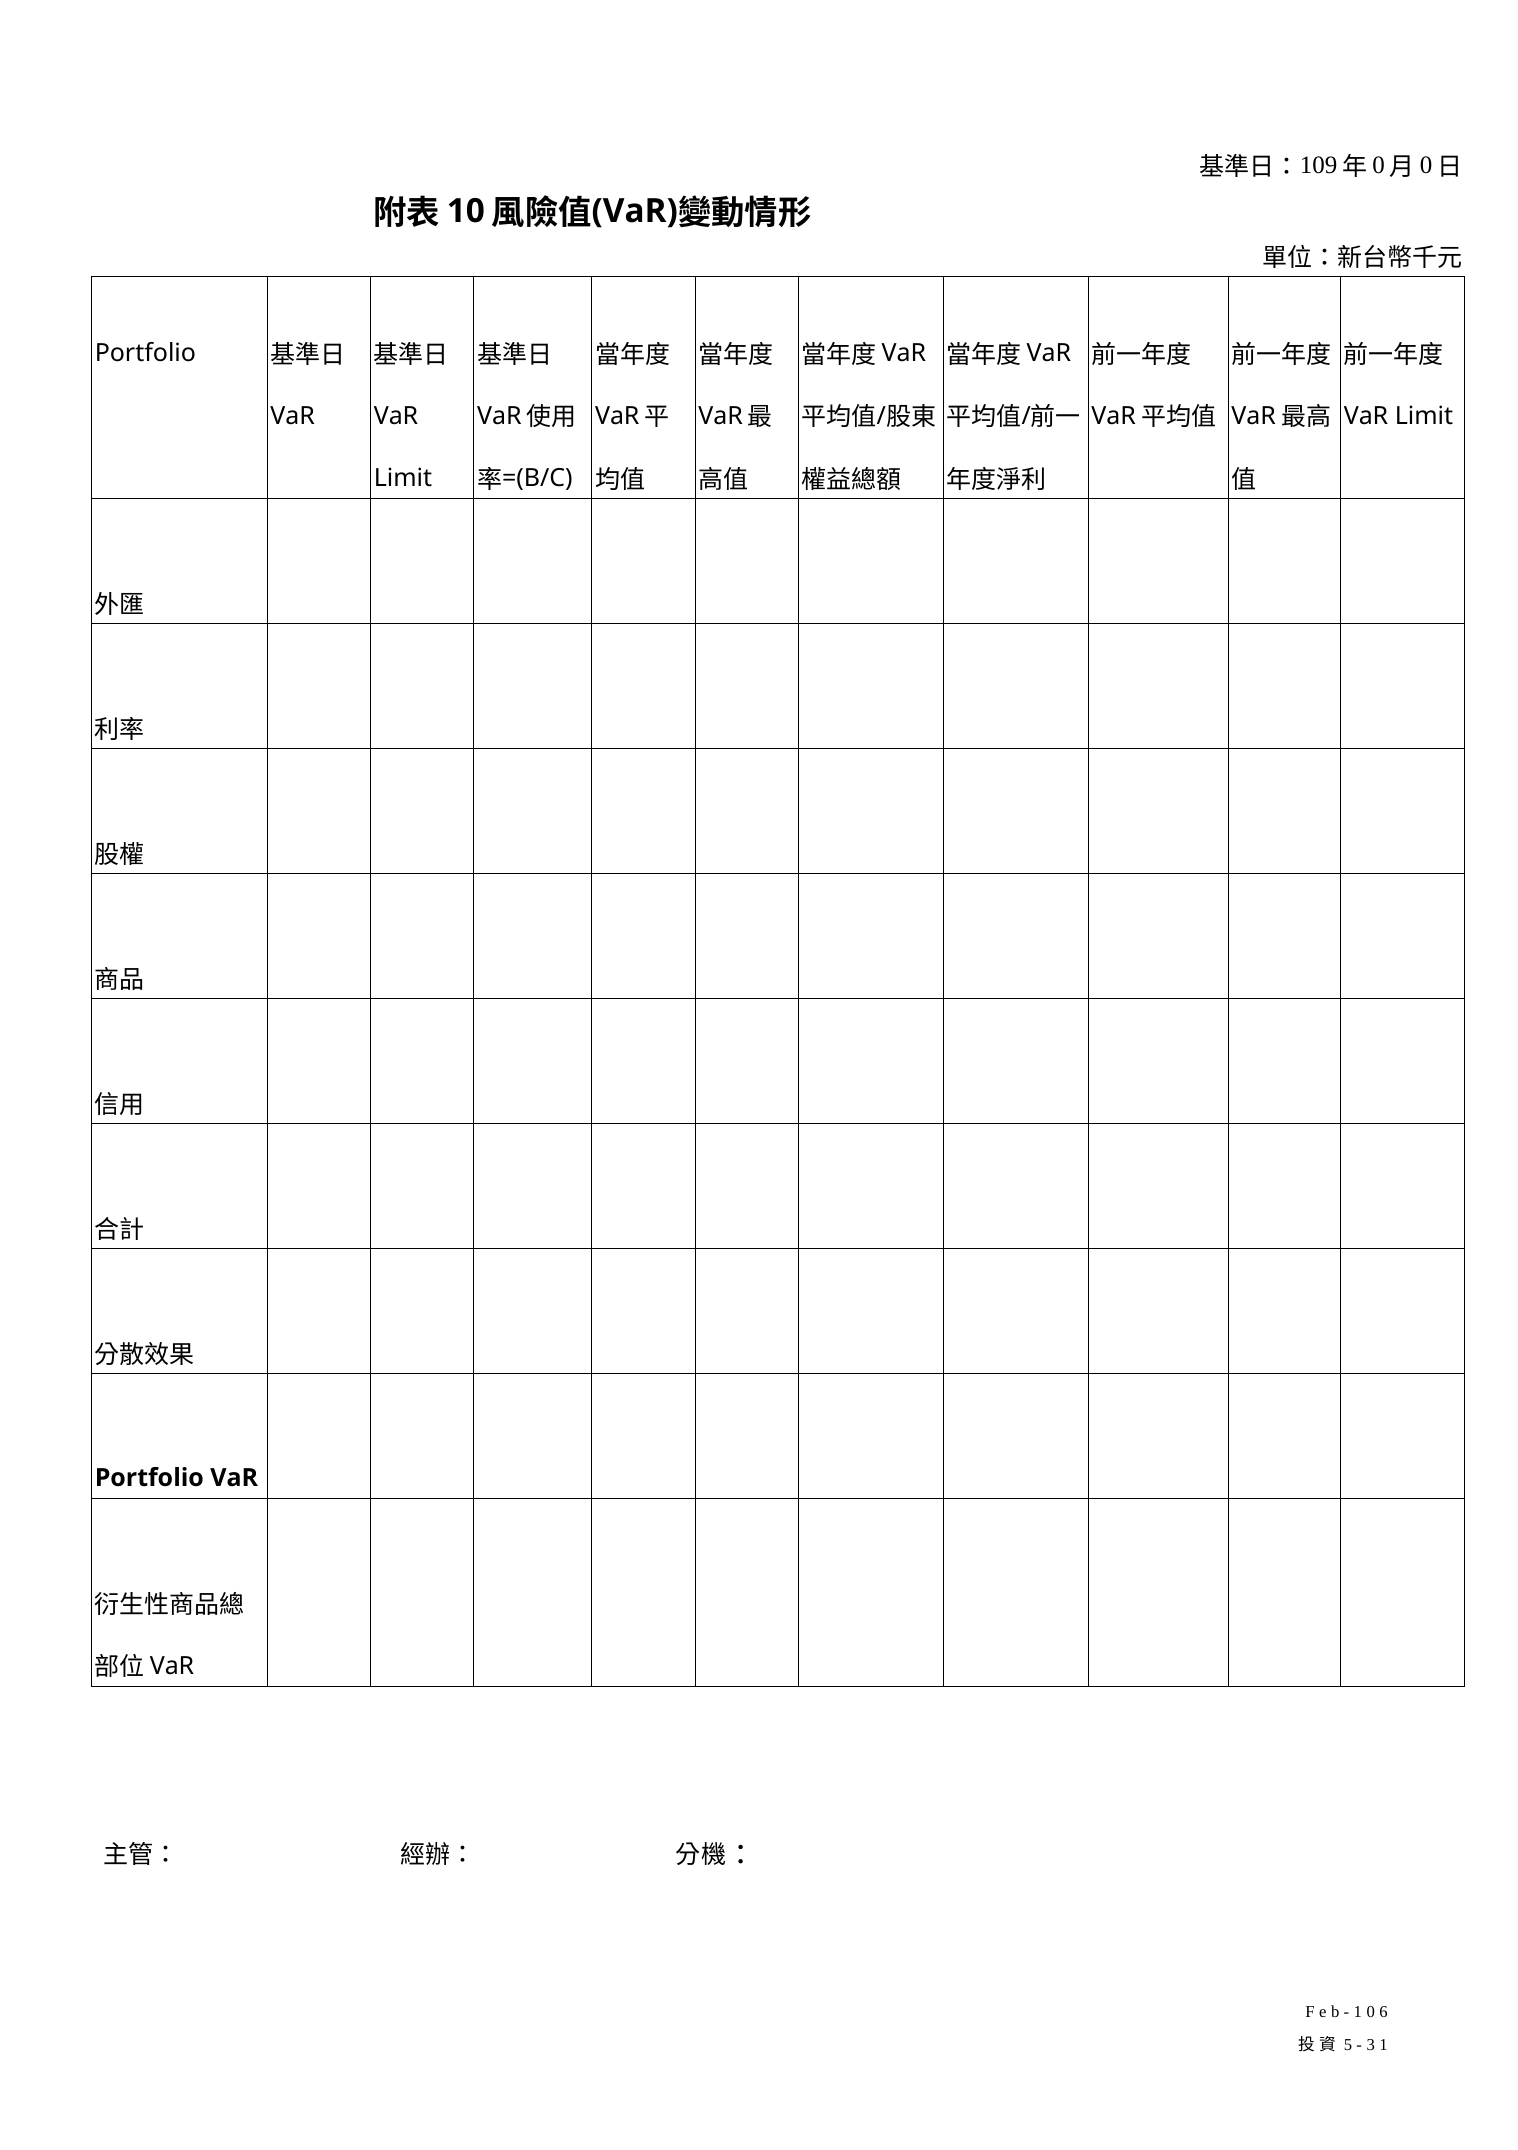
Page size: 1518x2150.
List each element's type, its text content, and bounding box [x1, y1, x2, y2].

table_cell [592, 1499, 695, 1686]
table_cell [1341, 499, 1464, 623]
table_cell 基準日VaR Limit [371, 277, 473, 498]
table_cell [944, 499, 1088, 623]
table_cell [268, 499, 370, 623]
table_cell [1341, 999, 1464, 1123]
table_cell [592, 499, 695, 623]
table_cell 分散效果 [92, 1249, 267, 1373]
table_cell [474, 749, 591, 873]
table_cell [1341, 1124, 1464, 1248]
table_cell [944, 1249, 1088, 1373]
table_cell [1229, 1499, 1340, 1686]
table_cell [799, 999, 943, 1123]
table_cell [268, 999, 370, 1123]
table_cell [944, 1124, 1088, 1248]
table_cell 股權 [92, 749, 267, 873]
table_cell [799, 1124, 943, 1248]
table_cell [1229, 624, 1340, 748]
table_cell 基準日VaR [268, 277, 370, 498]
table_cell 當年度VaR平均值/前一年度淨利 [944, 277, 1088, 498]
table_cell [268, 1124, 370, 1248]
table_cell [474, 624, 591, 748]
table_cell 信用 [92, 999, 267, 1123]
table_cell [1089, 1249, 1228, 1373]
table_cell [944, 874, 1088, 998]
table_cell [1341, 874, 1464, 998]
table_cell [696, 1499, 798, 1686]
table_cell [1229, 874, 1340, 998]
table_cell [474, 1249, 591, 1373]
table_cell [268, 749, 370, 873]
table_cell [1089, 999, 1228, 1123]
table_cell [1229, 1374, 1340, 1498]
table_cell [1341, 1249, 1464, 1373]
table_cell [474, 1124, 591, 1248]
table_cell [799, 874, 943, 998]
table_cell [1341, 1374, 1464, 1498]
table_cell [1229, 1249, 1340, 1373]
table_cell [696, 1124, 798, 1248]
table_cell 當年度VaR平均值 [592, 277, 695, 498]
table_cell [474, 874, 591, 998]
table_cell [696, 999, 798, 1123]
table_cell 合計 [92, 1124, 267, 1248]
table_cell [944, 624, 1088, 748]
table_cell [1089, 749, 1228, 873]
table_cell [1089, 1499, 1228, 1686]
table_cell 當年度VaR平均值/股東權益總額 [799, 277, 943, 498]
table_cell Portfolio VaR [92, 1374, 267, 1498]
table_cell [474, 999, 591, 1123]
table_cell 基準日VaR使用率=(B/C) [474, 277, 591, 498]
table_cell [696, 874, 798, 998]
table_cell [1089, 1374, 1228, 1498]
table_cell [696, 624, 798, 748]
table_cell [799, 749, 943, 873]
table_cell Portfolio [92, 277, 267, 498]
table_cell [696, 499, 798, 623]
table_cell 外匯 [92, 499, 267, 623]
table_cell [696, 1374, 798, 1498]
table_cell [1229, 1124, 1340, 1248]
table_cell [268, 1249, 370, 1373]
table_cell [268, 624, 370, 748]
table_cell [592, 749, 695, 873]
table_cell [268, 1499, 370, 1686]
table_cell [1229, 499, 1340, 623]
table_cell [1341, 1499, 1464, 1686]
table_cell [371, 1249, 473, 1373]
table_cell [592, 624, 695, 748]
table_cell [1229, 749, 1340, 873]
table_cell 前一年度VaR平均值 [1089, 277, 1228, 498]
table_cell 商品 [92, 874, 267, 998]
table_cell [799, 1249, 943, 1373]
table_cell [474, 1374, 591, 1498]
table_cell [371, 1499, 473, 1686]
table_cell [799, 1374, 943, 1498]
table_cell [1341, 624, 1464, 748]
table_cell [944, 749, 1088, 873]
table_cell 衍生性商品總部位VaR [92, 1499, 267, 1686]
table_cell 利率 [92, 624, 267, 748]
table_cell [592, 1374, 695, 1498]
table_cell [799, 1499, 943, 1686]
table_cell [474, 499, 591, 623]
table_cell 單位：新台幣千元 [1093, 186, 1465, 276]
table_cell [799, 624, 943, 748]
table_cell [1341, 749, 1464, 873]
table_cell [592, 1124, 695, 1248]
table_cell [696, 1249, 798, 1373]
table_cell [944, 1374, 1088, 1498]
table_header 基準日：109年0月0日 [1093, 123, 1465, 186]
table_cell [1089, 499, 1228, 623]
table_cell [944, 999, 1088, 1123]
table_cell [1089, 874, 1228, 998]
table_cell [1089, 1124, 1228, 1248]
text 主管： 經辦： 分機： [103, 1811, 1387, 1873]
table_cell [371, 874, 473, 998]
table_cell [1229, 999, 1340, 1123]
table_cell [371, 1124, 473, 1248]
table_cell [592, 1249, 695, 1373]
table_cell 前一年度VaR Limit [1341, 277, 1464, 498]
table_cell [371, 749, 473, 873]
table_cell [592, 999, 695, 1123]
table_cell [696, 749, 798, 873]
table_cell [371, 624, 473, 748]
table_cell [268, 874, 370, 998]
table_cell [474, 1499, 591, 1686]
table_cell [1089, 624, 1228, 748]
table_cell 當年度VaR最高值 [696, 277, 798, 498]
table_cell [944, 1499, 1088, 1686]
table_cell [799, 499, 943, 623]
table_cell [371, 1374, 473, 1498]
table_cell 前一年度VaR最高值 [1229, 277, 1340, 498]
table_header 附表10風險值(VaR)變動情形 [92, 123, 1093, 276]
table_cell [371, 999, 473, 1123]
table_cell [592, 874, 695, 998]
table_cell [371, 499, 473, 623]
table_cell [268, 1374, 370, 1498]
